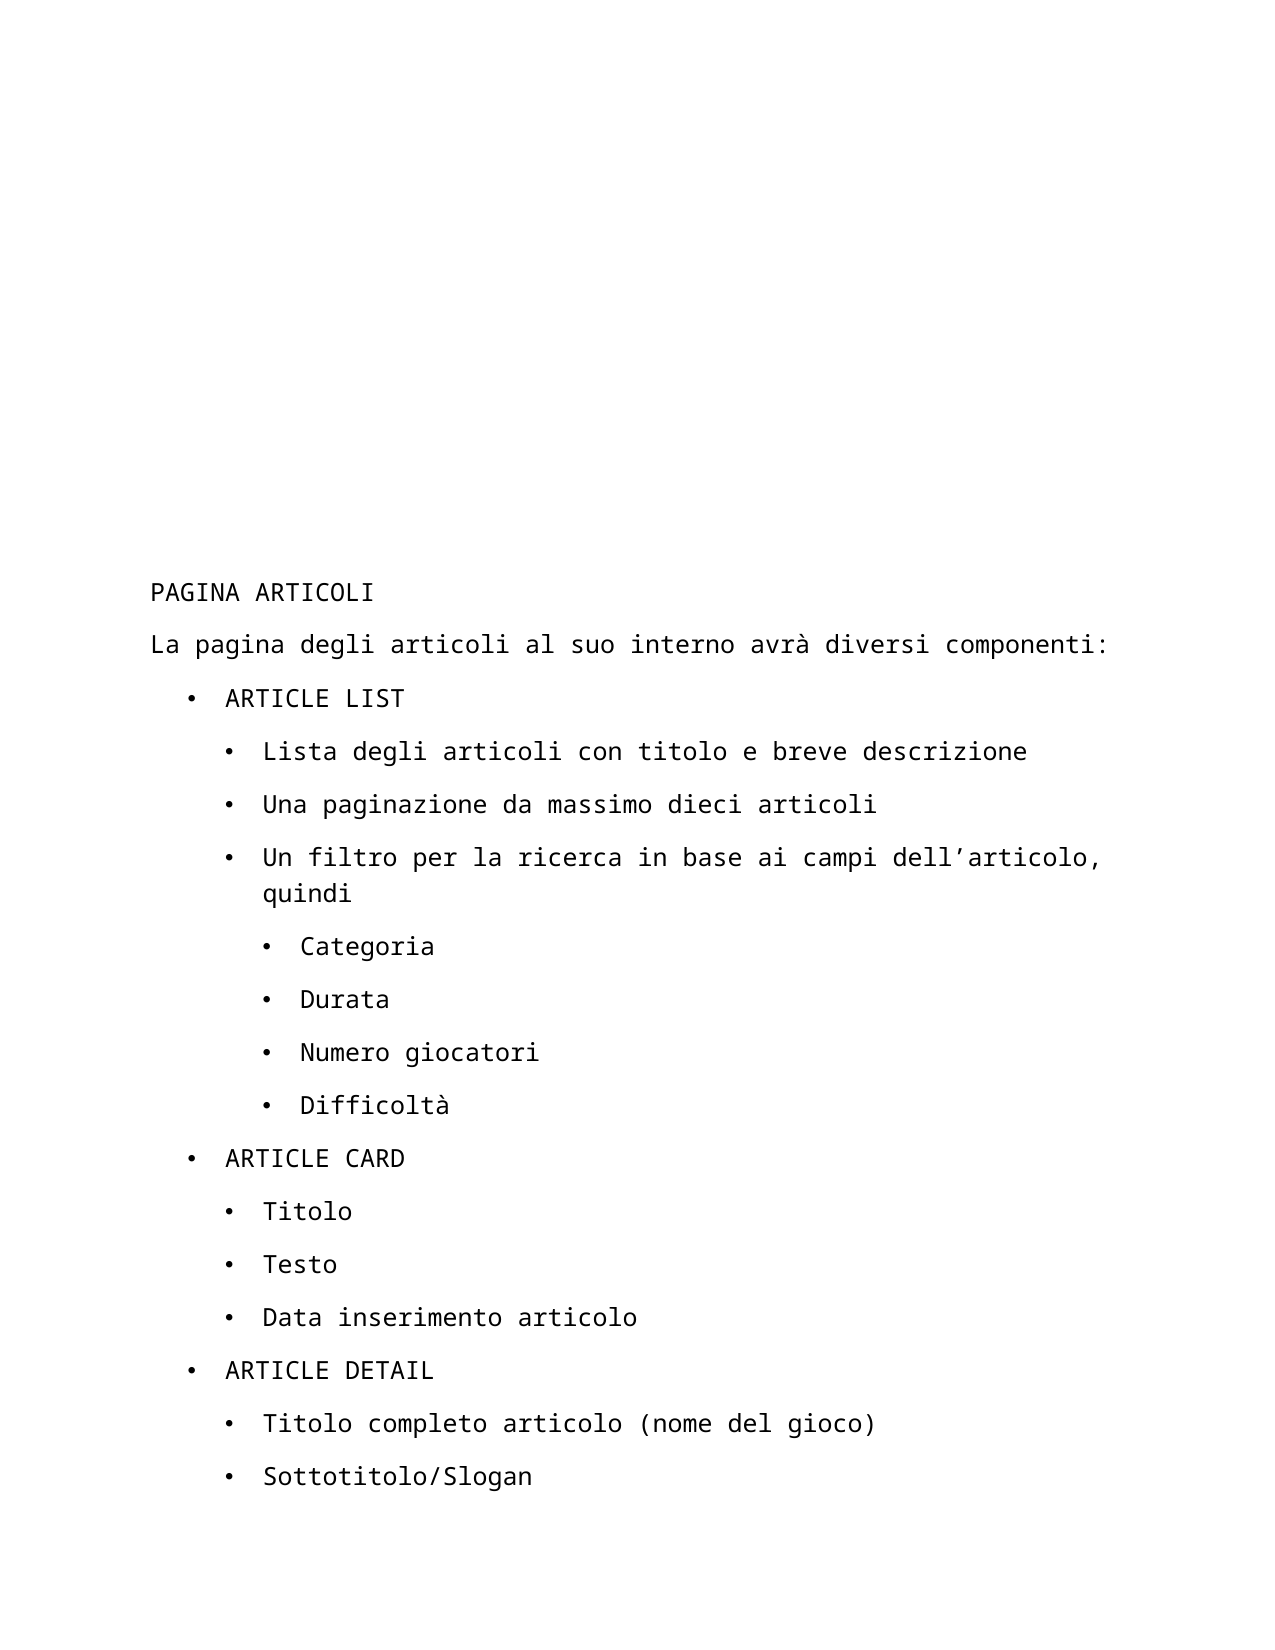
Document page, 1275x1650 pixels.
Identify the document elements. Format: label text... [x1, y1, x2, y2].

list Una paginazione da massimo dieci articoli [225, 786, 1125, 820]
list Difficoltà [262, 1088, 1125, 1122]
list ARTICLE CARD [187, 1141, 1125, 1175]
list Titolo [225, 1194, 1125, 1228]
list Un filtro per la ricerca in base ai campi dell’articolo, quindi [225, 839, 1125, 910]
list Data inserimento articolo [225, 1300, 1125, 1334]
list Testo [225, 1247, 1125, 1281]
list Categoria [262, 929, 1125, 963]
list Durata [262, 982, 1125, 1016]
text PAGINA ARTICOLI [150, 574, 1125, 608]
list ARTICLE LIST [187, 680, 1125, 714]
list ARTICLE DETAIL [187, 1353, 1125, 1387]
list Lista degli articoli con titolo e breve descrizione [225, 733, 1125, 767]
list Sottotitolo/Slogan [225, 1459, 1125, 1493]
list Titolo completo articolo (nome del gioco) [225, 1406, 1125, 1440]
text La pagina degli articoli al suo interno avrà diversi componenti: [150, 627, 1125, 661]
list Numero giocatori [262, 1035, 1125, 1069]
